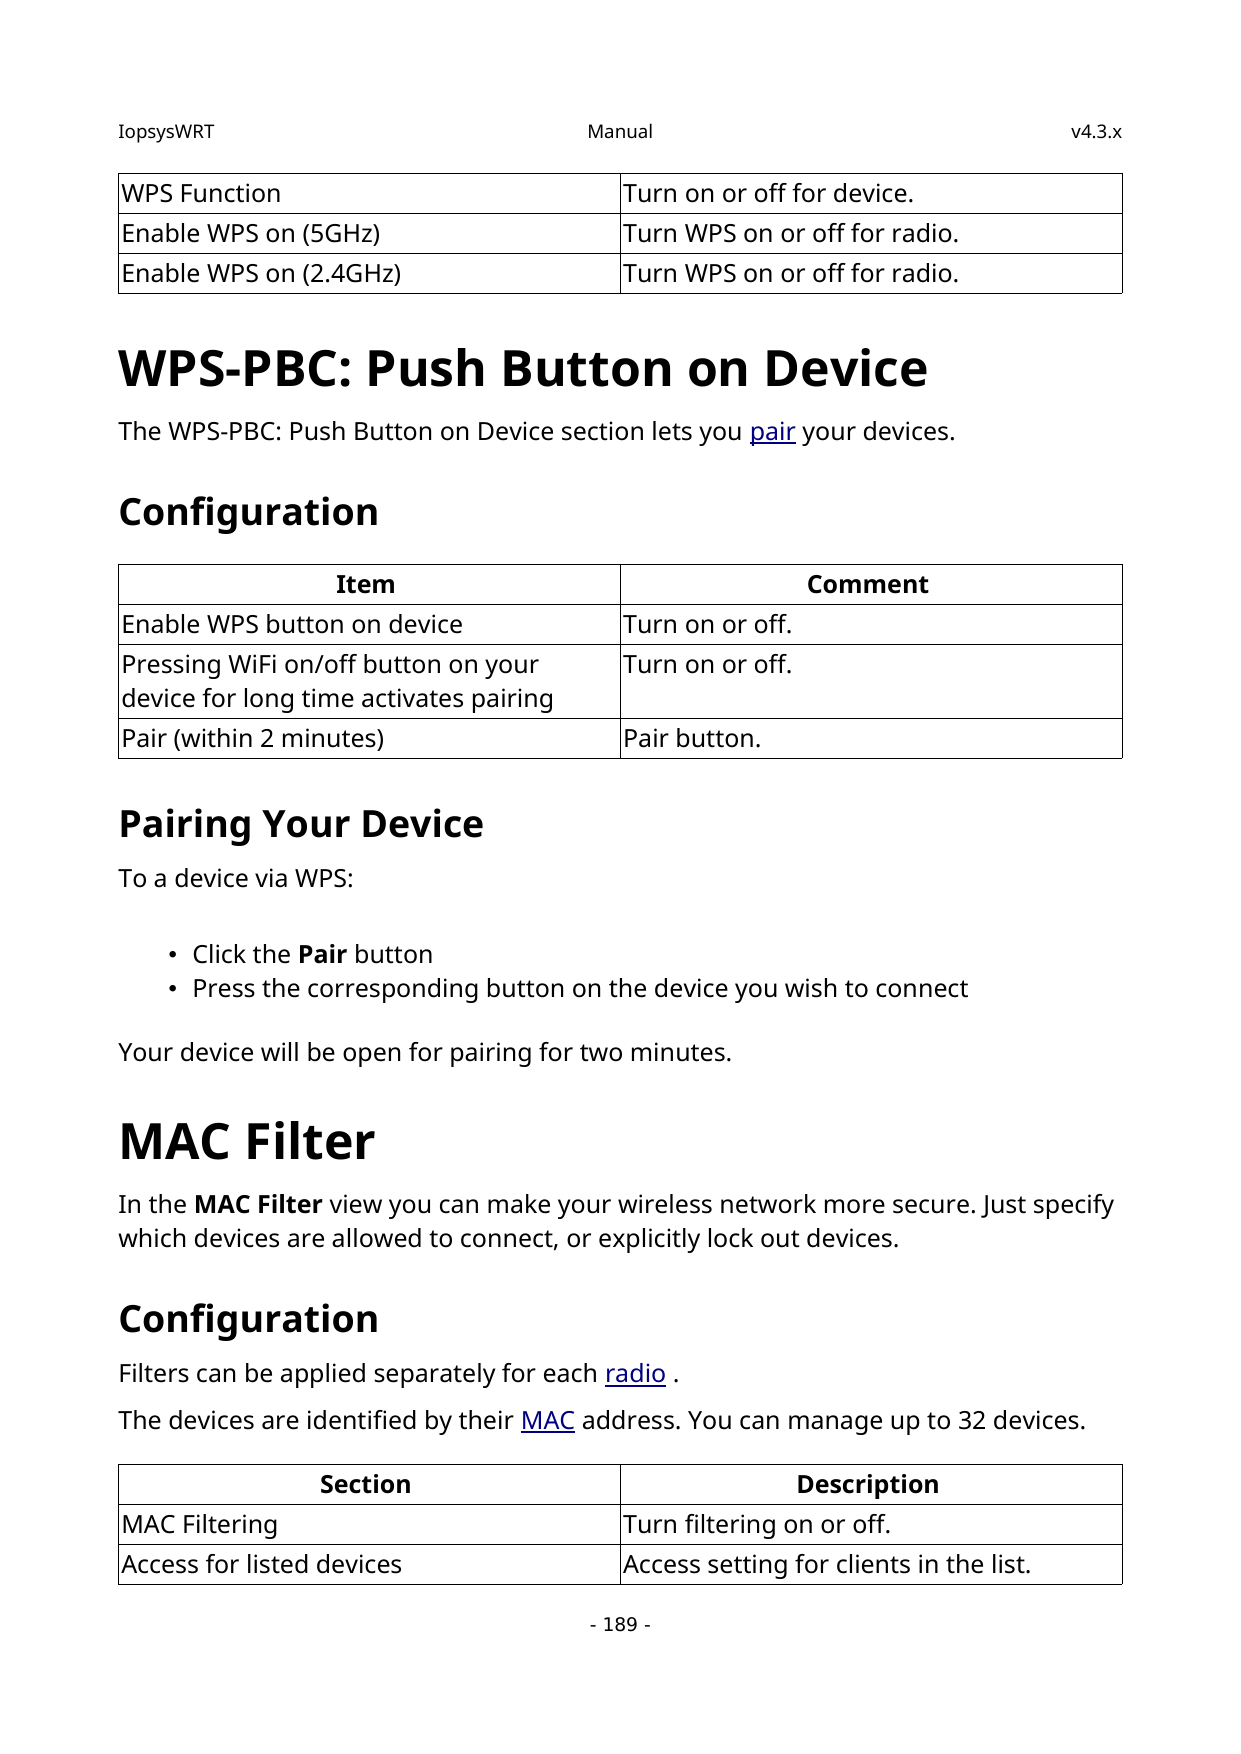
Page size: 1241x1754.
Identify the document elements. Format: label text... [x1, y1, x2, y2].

list Press the corresponding button on the device you wish to connect [177, 971, 1122, 1005]
table_cell Pair button. [621, 719, 1122, 758]
table_cell Access setting for clients in the list. [621, 1545, 1122, 1584]
table_cell Enable WPS button on device [119, 605, 620, 643]
text The devices are identified by their MAC address. You can manage up to 32 devices. [118, 1403, 1122, 1437]
table_header Item [119, 565, 620, 603]
table_cell Turn on or off. [621, 645, 1122, 718]
subtitle Pairing Your Device [118, 797, 1122, 848]
table_header Description [621, 1465, 1122, 1504]
subtitle Configuration [118, 485, 1122, 536]
table_cell Pressing WiFi on/off button on your device for long time activates pairing [119, 645, 620, 718]
table_cell WPS Function [119, 174, 620, 213]
table_cell Pair (within 2 minutes) [119, 719, 620, 758]
text Filters can be applied separately for each radio . [118, 1356, 1122, 1390]
text To a device via WPS: [118, 861, 1122, 895]
list Click the Pair button [177, 937, 1122, 971]
table_cell Enable WPS on (2.4GHz) [119, 254, 620, 293]
table_cell Access for listed devices [119, 1545, 620, 1584]
table_cell Turn WPS on or off for radio. [621, 254, 1122, 293]
table_cell Turn on or off. [621, 605, 1122, 643]
table_cell Turn on or off for device. [621, 174, 1122, 213]
text In the MAC Filter view you can make your wireless network more secure. Just specify which devices are allowed to connect, or explicitly lock out devices. [118, 1187, 1122, 1255]
subtitle Configuration [118, 1292, 1122, 1343]
table_cell Turn WPS on or off for radio. [621, 214, 1122, 253]
table_header Section [119, 1465, 620, 1504]
subtitle WPS-PBC: Push Button on Device [118, 333, 1122, 401]
text Your device will be open for pairing for two minutes. [118, 1035, 1122, 1069]
table_header Comment [621, 565, 1122, 603]
table_cell Turn filtering on or off. [621, 1505, 1122, 1544]
table_cell Enable WPS on (5GHz) [119, 214, 620, 253]
text The WPS-PBC: Push Button on Device section lets you pair your devices. [118, 414, 1122, 448]
subtitle MAC Filter [118, 1106, 1122, 1174]
table_cell MAC Filtering [119, 1505, 620, 1544]
